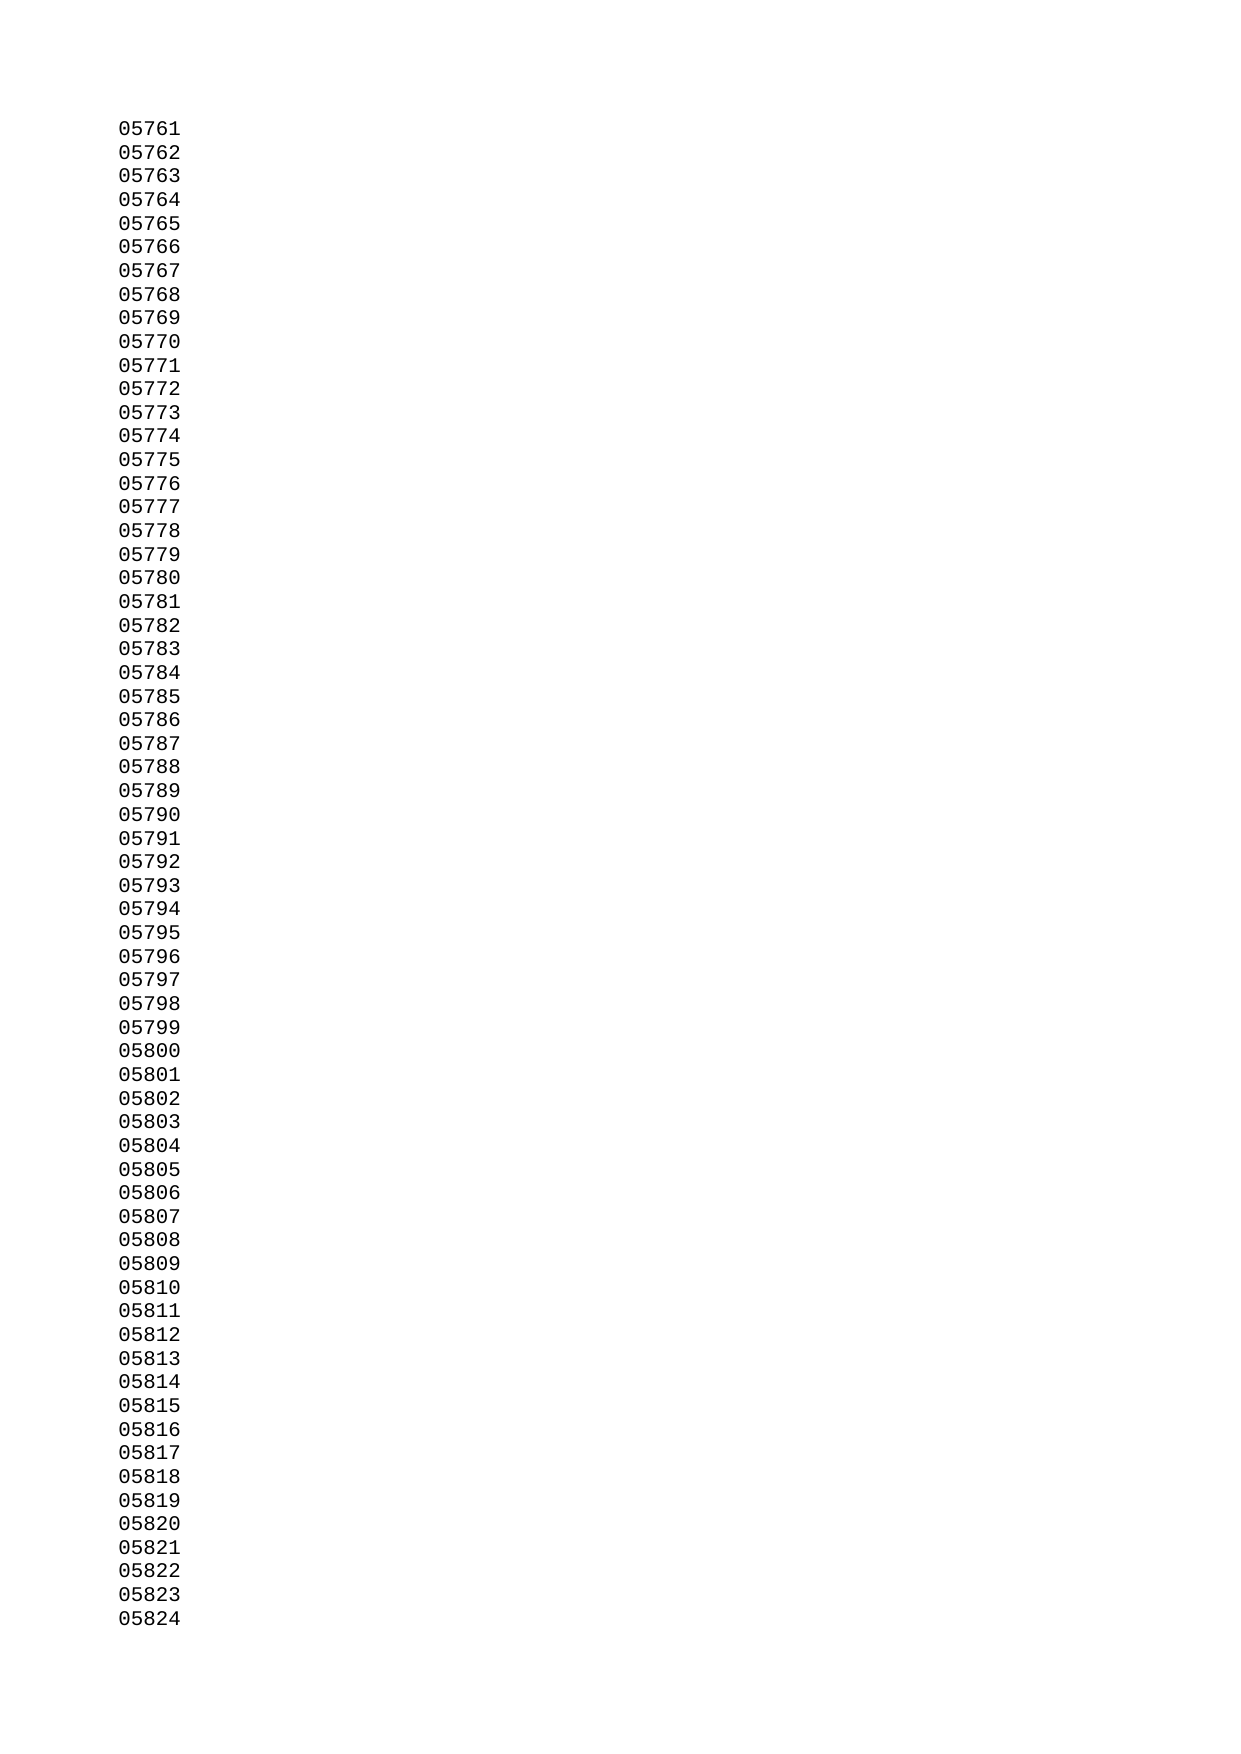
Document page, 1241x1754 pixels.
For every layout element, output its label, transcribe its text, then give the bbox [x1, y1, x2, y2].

text 05761 [118, 118, 1122, 142]
text 05780 [118, 567, 1122, 591]
text 05800 [118, 1040, 1122, 1064]
text 05804 [118, 1135, 1122, 1158]
text 05766 [118, 236, 1122, 260]
text 05765 [118, 213, 1122, 236]
text 05805 [118, 1158, 1122, 1182]
text 05794 [118, 898, 1122, 922]
text 05815 [118, 1395, 1122, 1419]
text 05790 [118, 804, 1122, 827]
text 05793 [118, 875, 1122, 898]
text 05811 [118, 1300, 1122, 1324]
text 05789 [118, 780, 1122, 804]
text 05784 [118, 662, 1122, 686]
text 05783 [118, 638, 1122, 662]
text 05797 [118, 969, 1122, 993]
text 05781 [118, 591, 1122, 615]
text 05768 [118, 284, 1122, 307]
text 05764 [118, 189, 1122, 213]
text 05813 [118, 1348, 1122, 1371]
text 05779 [118, 544, 1122, 567]
text 05799 [118, 1017, 1122, 1040]
text 05796 [118, 946, 1122, 969]
text 05823 [118, 1584, 1122, 1608]
text 05772 [118, 378, 1122, 402]
text 05808 [118, 1229, 1122, 1253]
text 05786 [118, 709, 1122, 733]
text 05771 [118, 354, 1122, 378]
text 05788 [118, 757, 1122, 780]
text 05820 [118, 1513, 1122, 1537]
text 05763 [118, 165, 1122, 189]
text 05777 [118, 496, 1122, 520]
text 05817 [118, 1442, 1122, 1466]
text 05795 [118, 922, 1122, 946]
text 05762 [118, 142, 1122, 165]
text 05803 [118, 1111, 1122, 1135]
text 05774 [118, 426, 1122, 449]
text 05769 [118, 307, 1122, 331]
text 05814 [118, 1371, 1122, 1395]
text 05782 [118, 615, 1122, 638]
text 05809 [118, 1253, 1122, 1277]
text 05798 [118, 993, 1122, 1017]
text 05767 [118, 260, 1122, 284]
text 05773 [118, 402, 1122, 426]
text 05806 [118, 1182, 1122, 1206]
text 05785 [118, 686, 1122, 709]
text 05791 [118, 827, 1122, 851]
text 05819 [118, 1489, 1122, 1513]
text 05787 [118, 733, 1122, 757]
text 05770 [118, 331, 1122, 354]
text 05821 [118, 1537, 1122, 1561]
text 05802 [118, 1088, 1122, 1111]
text 05775 [118, 449, 1122, 473]
text 05778 [118, 520, 1122, 544]
text 05807 [118, 1206, 1122, 1229]
text 05810 [118, 1277, 1122, 1300]
text 05818 [118, 1466, 1122, 1489]
text 05792 [118, 851, 1122, 875]
text 05812 [118, 1324, 1122, 1348]
text 05816 [118, 1419, 1122, 1442]
text 05822 [118, 1561, 1122, 1584]
text 05824 [118, 1608, 1122, 1631]
text 05776 [118, 473, 1122, 496]
text 05801 [118, 1064, 1122, 1088]
